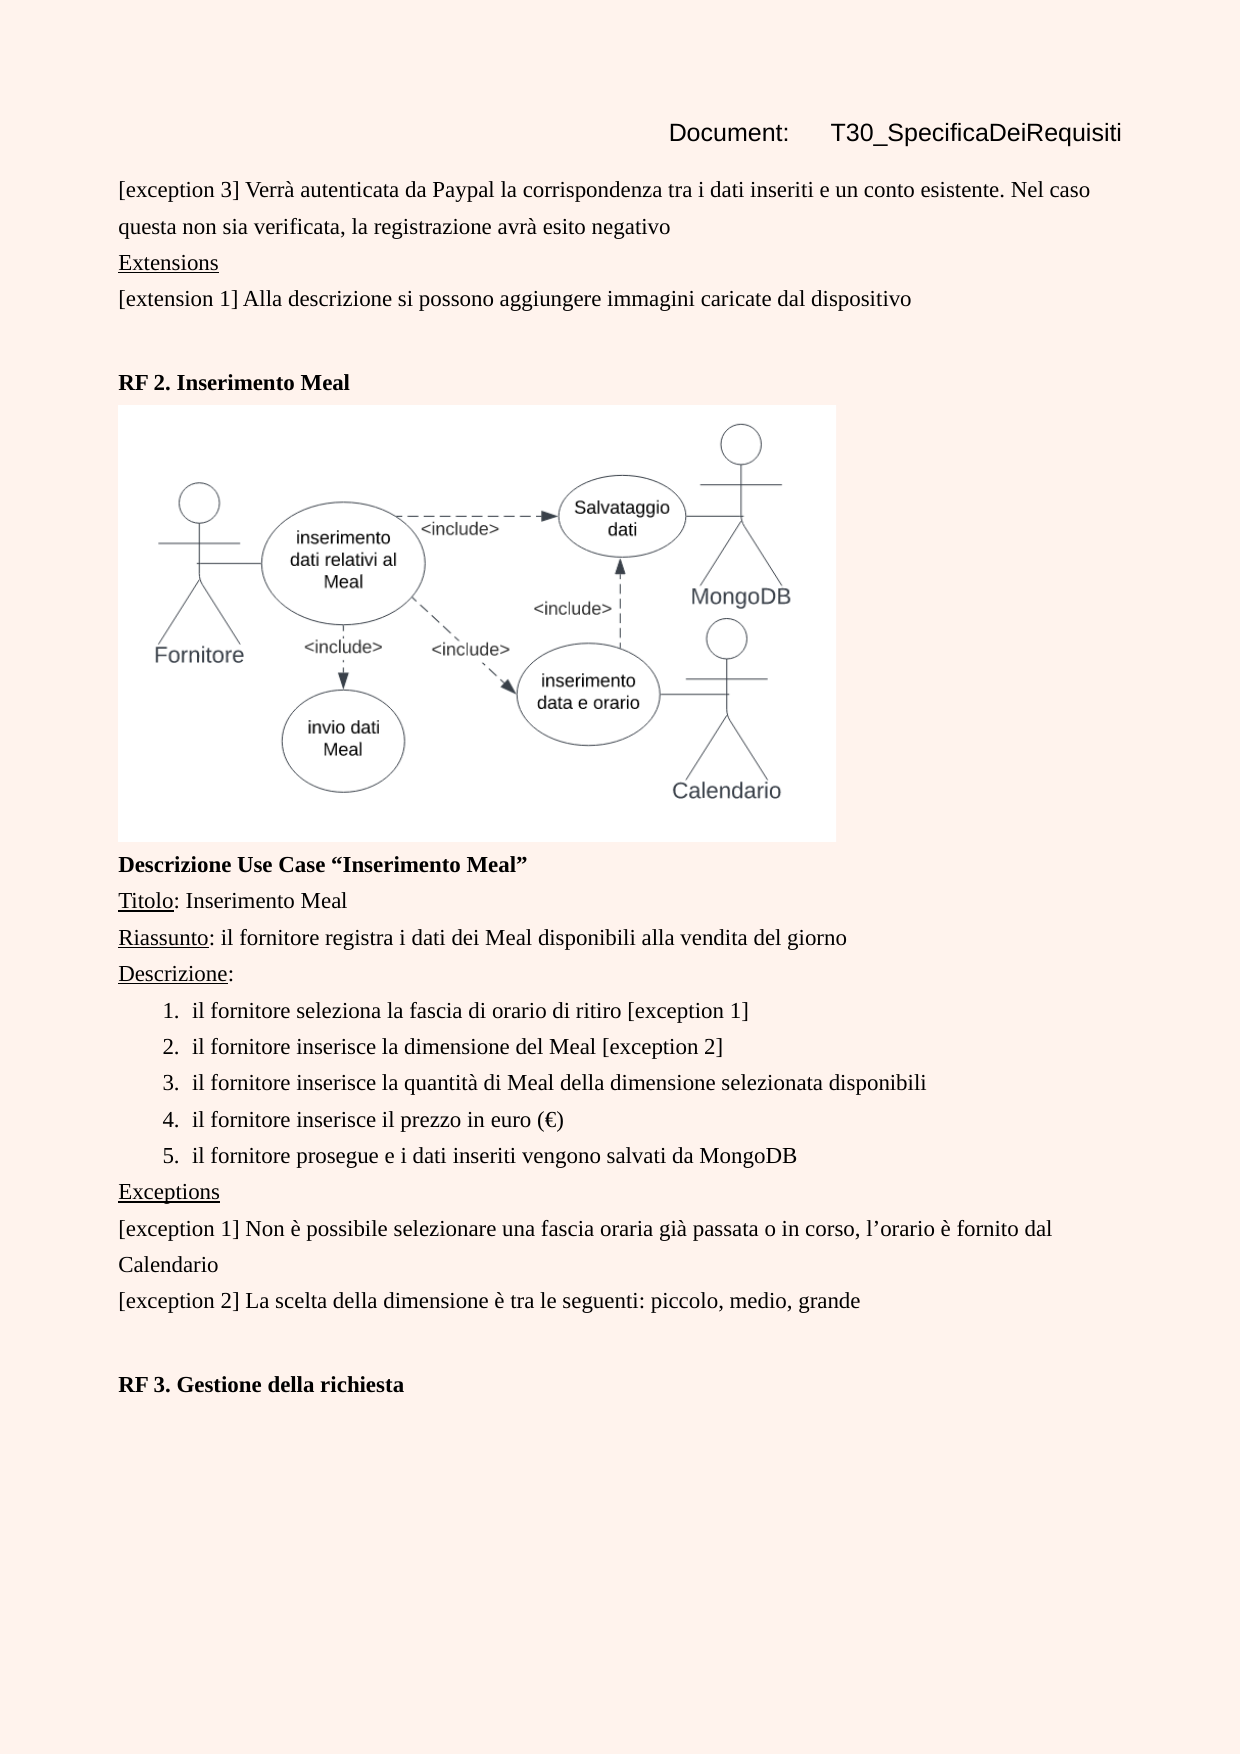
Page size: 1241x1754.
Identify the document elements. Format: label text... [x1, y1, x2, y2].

list il fornitore prosegue e i dati inseriti vengono salvati da MongoDB [162, 1142, 1122, 1168]
list il fornitore inserisce la dimensione del Meal [exception 2] [162, 1033, 1122, 1059]
text Descrizione: [118, 960, 1122, 987]
text [exception 1] Non è possibile selezionare una fascia oraria già passata o in corso, l’orario è fornito dal Calendario [118, 1215, 1122, 1277]
text RF 2. Inserimento Meal [118, 369, 1122, 396]
text [exception 3] Verrà autenticata da Paypal la corrispondenza tra i dati inseriti e un conto esistente. Nel caso questa non sia verificata, la registrazione avrà esito negativo [118, 176, 1122, 239]
list il fornitore seleziona la fascia di orario di ritiro [exception 1] [162, 997, 1122, 1023]
text Extensions [118, 249, 1122, 275]
text Exceptions [118, 1178, 1122, 1205]
text Titolo: Inserimento Meal [118, 888, 1122, 914]
text Descrizione Use Case “Inserimento Meal” [118, 851, 1122, 878]
picture [118, 405, 426, 842]
text Riassunto: il fornitore registra i dati dei Meal disponibili alla vendita del giorno [118, 924, 1122, 950]
text [extension 1] Alla descrizione si possono aggiungere immagini caricate dal dispositivo [118, 285, 1122, 312]
list il fornitore inserisce il prezzo in euro (€) [162, 1106, 1122, 1132]
list il fornitore inserisce la quantità di Meal della dimensione selezionata disponibili [162, 1069, 1122, 1096]
text [exception 2] La scelta della dimensione è tra le seguenti: piccolo, medio, grande [118, 1287, 1122, 1314]
text RF 3. Gestione della richiesta [118, 1371, 1122, 1398]
